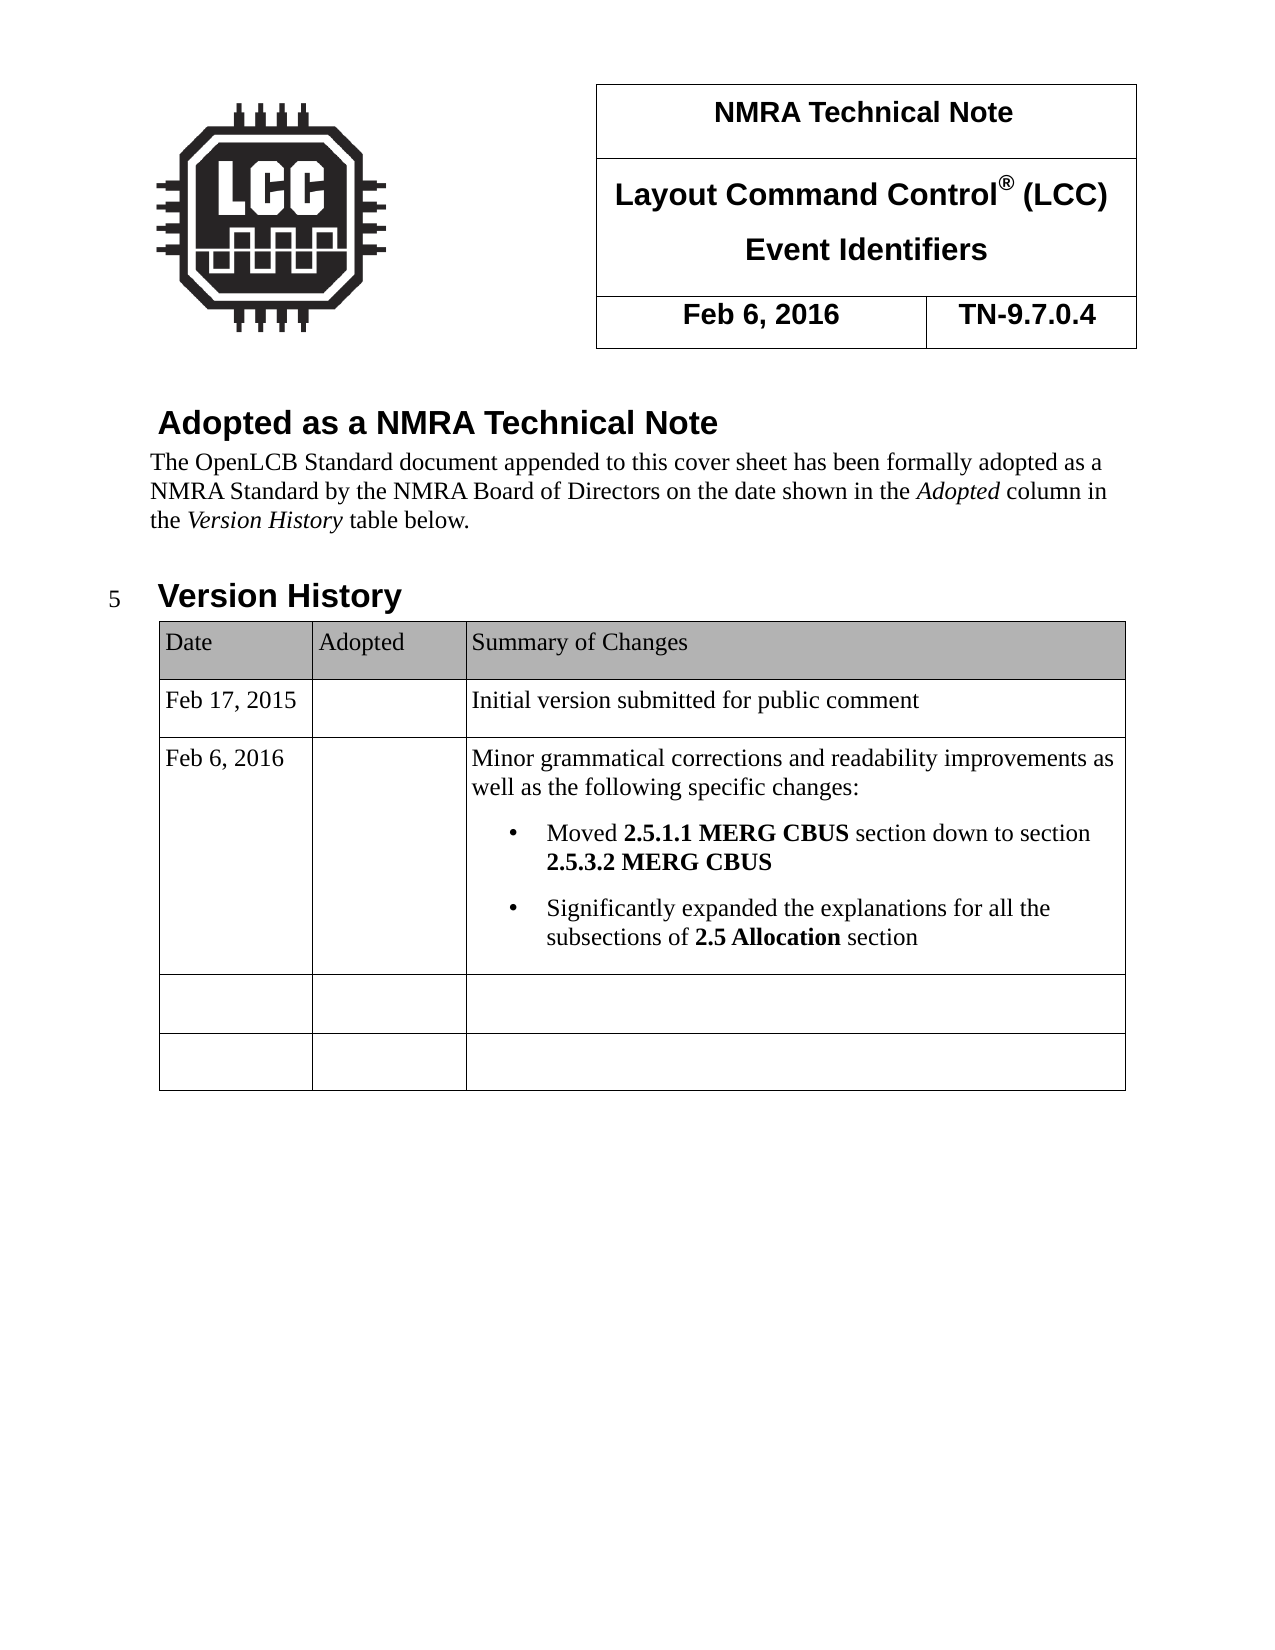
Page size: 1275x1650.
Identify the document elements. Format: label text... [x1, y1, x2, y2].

table_cell [313, 975, 466, 1032]
picture [137, 84, 408, 349]
table_cell [313, 680, 466, 737]
table_cell Feb 6, 2016 [160, 738, 312, 974]
table_cell Minor grammatical corrections and readability improvements as well as the following specific changes: Moved 2.5.1.1 MERG CBUS section down to section 2.5.3.2 MERG CBUS Significantly expanded the explanations for all the subsections of 2.5 Allocation section [467, 738, 1125, 974]
table_cell [313, 738, 466, 974]
table_cell [313, 1034, 466, 1090]
table_header Date [160, 622, 312, 679]
subtitle Adopted as a NMRA Technical Note [112, 403, 1125, 441]
table_header Summary of Changes [467, 622, 1125, 679]
subtitle Version History [112, 576, 1125, 615]
table_cell Feb 17, 2015 [160, 680, 312, 737]
table_cell [160, 975, 312, 1032]
table_cell [467, 975, 1125, 1032]
table_cell [160, 1034, 312, 1090]
table_cell [467, 1034, 1125, 1090]
table_header Adopted [313, 622, 466, 679]
table_cell Initial version submitted for public comment [467, 680, 1125, 737]
text The OpenLCB Standard document appended to this cover sheet has been formally adopted as a NMRA Standard by the NMRA Board of Directors on the date shown in the Adopted column in the Version History table below. [150, 447, 1125, 534]
